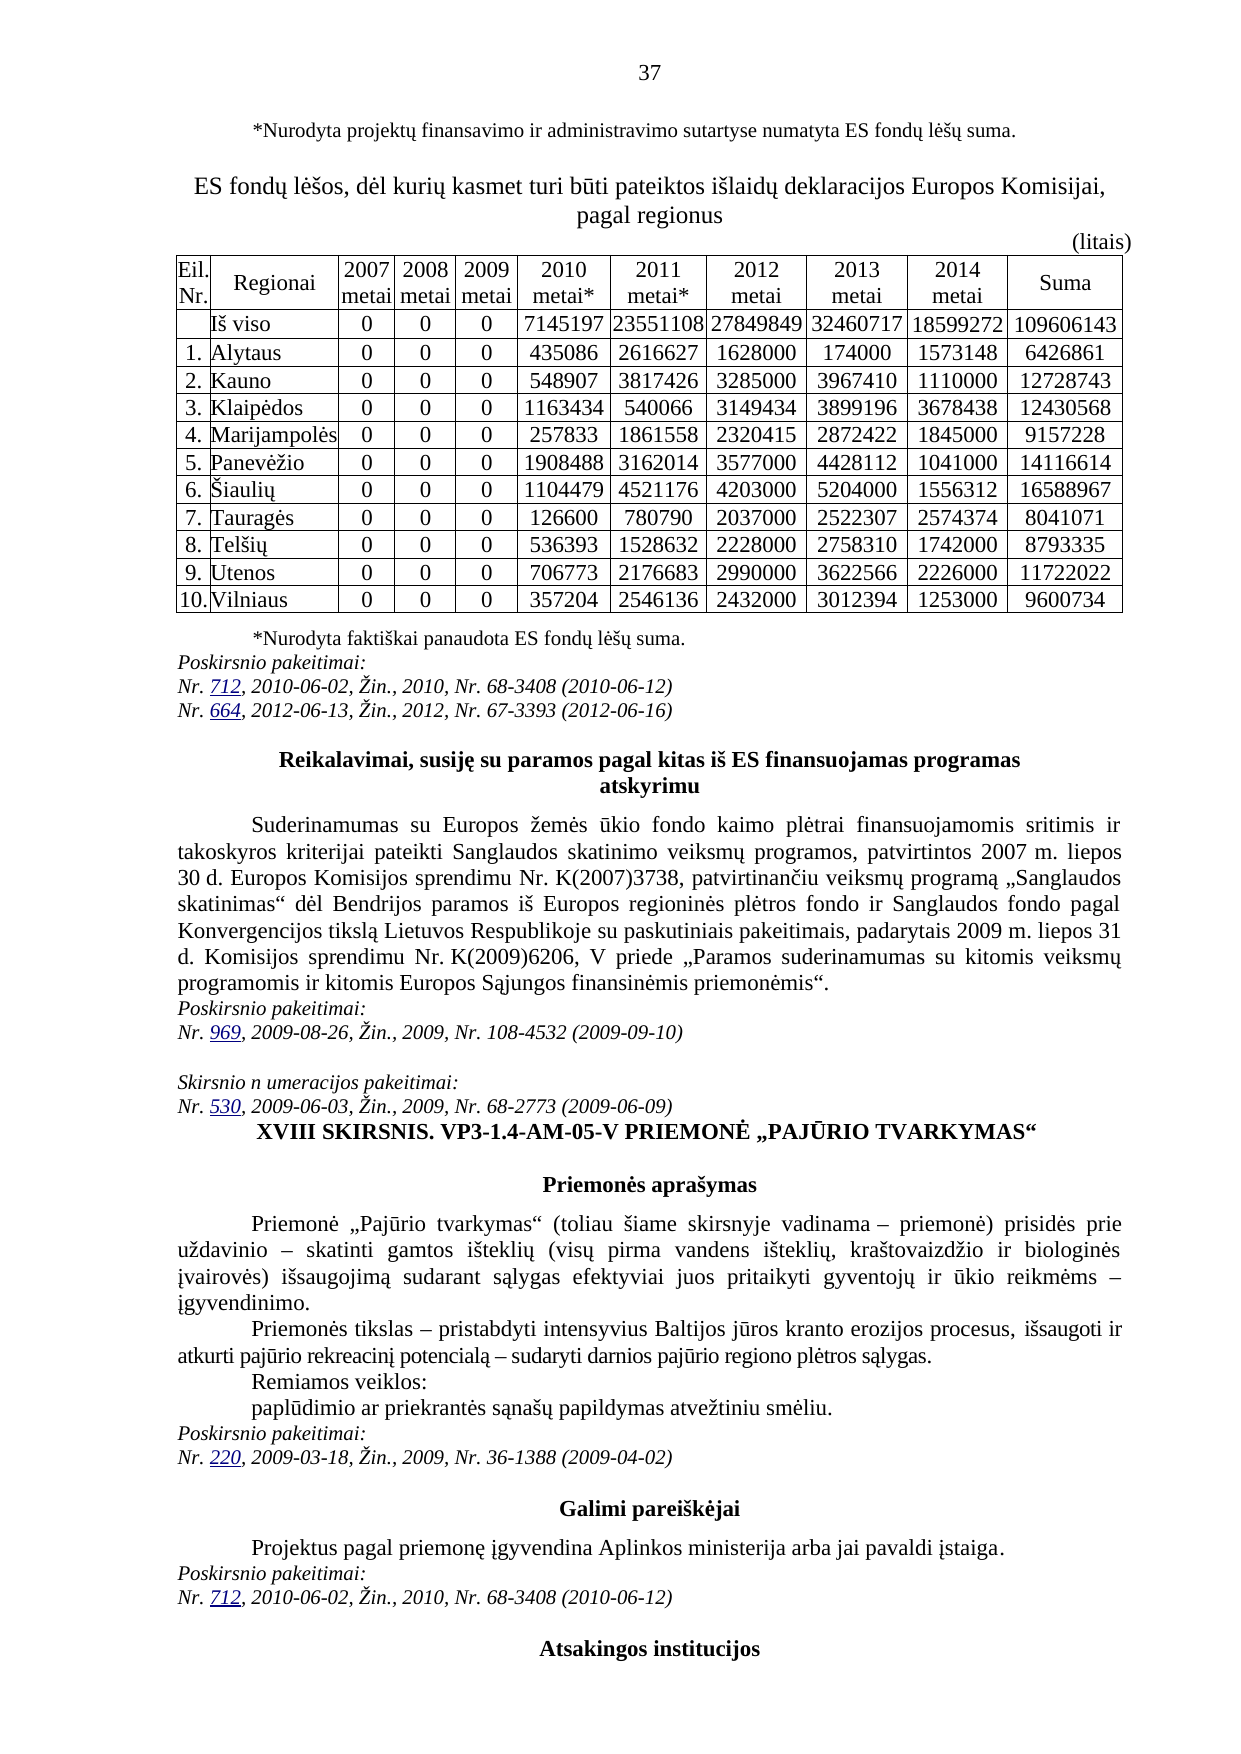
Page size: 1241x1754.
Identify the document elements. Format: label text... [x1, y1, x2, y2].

table_cell 2228000 [707, 531, 806, 557]
table_cell 0 [456, 531, 517, 557]
table_cell 1163434 [518, 394, 610, 421]
table_cell 3012394 [807, 586, 907, 612]
text Poskirsnio pakeitimai: [177, 1561, 1122, 1584]
table_cell 0 [456, 559, 517, 585]
table_header Eil. Nr. [177, 256, 210, 308]
table_cell 435086 [518, 339, 610, 366]
table_cell 7. [177, 504, 210, 530]
table_header Suma [1008, 256, 1122, 308]
table_cell 0 [395, 394, 455, 421]
table_cell 3149434 [707, 394, 806, 421]
table_cell 0 [339, 559, 394, 585]
table_cell 1861558 [611, 422, 706, 448]
table_cell 536393 [518, 531, 610, 557]
table_cell 2522307 [807, 504, 907, 530]
table_cell 12430568 [1008, 394, 1122, 421]
table_cell 3899196 [807, 394, 907, 421]
table_cell 1041000 [908, 449, 1007, 475]
table_cell 0 [395, 531, 455, 557]
table_cell 109606143 [1008, 310, 1122, 338]
table_cell 2546136 [611, 586, 706, 612]
table_cell 12728743 [1008, 367, 1122, 393]
table_header 2011 metai* [611, 256, 706, 308]
table_cell 780790 [611, 504, 706, 530]
table_cell Kauno [211, 367, 338, 393]
table_cell 0 [395, 476, 455, 503]
table_cell 0 [456, 476, 517, 503]
table_cell 9600734 [1008, 586, 1122, 612]
table_cell 7145197 [518, 310, 610, 338]
table_cell 540066 [611, 394, 706, 421]
text paplūdimio ar priekrantės sąnašų papildymas atvežtiniu smėliu. [177, 1394, 1122, 1421]
table_cell Alytaus [211, 339, 338, 366]
table_header 2013 metai [807, 256, 907, 308]
table_cell Iš viso [211, 310, 338, 338]
table_cell 0 [339, 394, 394, 421]
table_header 2012 metai [707, 256, 806, 308]
table_cell 1742000 [908, 531, 1007, 557]
table_cell 10. [177, 586, 210, 612]
text Priemonės aprašymas [177, 1171, 1122, 1197]
table_cell 4. [177, 422, 210, 448]
table_cell 11722022 [1008, 559, 1122, 585]
text Nr. 220, 2009-03-18, Žin., 2009, Nr. 36-1388 (2009-04-02) [177, 1445, 1122, 1469]
table_cell 0 [456, 586, 517, 612]
table_cell [177, 310, 210, 338]
table_cell 6426861 [1008, 339, 1122, 366]
text *Nurodyta faktiškai panaudota ES fondų lėšų suma. [177, 626, 1122, 650]
table_cell 3577000 [707, 449, 806, 475]
table_cell 1253000 [908, 586, 1007, 612]
text XVIII SKIRSNIS. VP3-1.4-AM-05-V PRIEMONĖ „PAJŪRIO TVARKYMAS“ [177, 1118, 1122, 1145]
table_cell Telšių [211, 531, 338, 557]
table_cell 1. [177, 339, 210, 366]
table_cell 257833 [518, 422, 610, 448]
text Skirsnio n umeracijos pakeitimai: [177, 1070, 1122, 1094]
table_cell 4521176 [611, 476, 706, 503]
table_cell 8041071 [1008, 504, 1122, 530]
text Poskirsnio pakeitimai: [177, 1421, 1122, 1445]
table_cell Klaipėdos [211, 394, 338, 421]
text Nr. 969, 2009-08-26, Žin., 2009, Nr. 108-4532 (2009-09-10) [177, 1020, 1122, 1044]
table_cell 2037000 [707, 504, 806, 530]
table_header Regionai [211, 256, 338, 308]
text Atsakingos institucijos [177, 1635, 1122, 1661]
table_cell 0 [339, 586, 394, 612]
table_cell 2432000 [707, 586, 806, 612]
table_cell 2176683 [611, 559, 706, 585]
table_cell 27849849 [707, 310, 806, 338]
table_cell 6. [177, 476, 210, 503]
table_cell 2320415 [707, 422, 806, 448]
text Nr. 530, 2009-06-03, Žin., 2009, Nr. 68-2773 (2009-06-09) [177, 1094, 1122, 1118]
text Poskirsnio pakeitimai: [177, 650, 1122, 674]
table_cell 1573148 [908, 339, 1007, 366]
table_cell 1528632 [611, 531, 706, 557]
table_cell 548907 [518, 367, 610, 393]
table_cell 32460717 [807, 310, 907, 338]
text (litais) [177, 228, 1132, 255]
table_cell 0 [339, 367, 394, 393]
text Reikalavimai, susiję su paramos pagal kitas iš ES finansuojamas programas atskyrimu [177, 746, 1122, 799]
table_header 2009 metai [456, 256, 517, 308]
table_cell 3162014 [611, 449, 706, 475]
table_cell 0 [339, 449, 394, 475]
table_cell 2616627 [611, 339, 706, 366]
table_cell 0 [395, 422, 455, 448]
table_cell 1845000 [908, 422, 1007, 448]
table_cell 2. [177, 367, 210, 393]
text Poskirsnio pakeitimai: [177, 996, 1122, 1020]
table_cell Panevėžio [211, 449, 338, 475]
table_cell 3285000 [707, 367, 806, 393]
text Nr. 664, 2012-06-13, Žin., 2012, Nr. 67-3393 (2012-06-16) [177, 698, 1122, 722]
table_cell 4203000 [707, 476, 806, 503]
table_cell 1628000 [707, 339, 806, 366]
table_header 2010 metai* [518, 256, 610, 308]
table_cell 5. [177, 449, 210, 475]
table_cell 0 [339, 310, 394, 338]
table_cell Šiaulių [211, 476, 338, 503]
table_cell Marijampolės [211, 422, 338, 448]
table_cell 9157228 [1008, 422, 1122, 448]
table_cell 0 [456, 449, 517, 475]
table_cell 2226000 [908, 559, 1007, 585]
table_cell 18599272 [908, 310, 1007, 338]
table_cell 1908488 [518, 449, 610, 475]
text Galimi pareiškėjai [177, 1495, 1122, 1522]
text *Nurodyta projektų finansavimo ir administravimo sutartyse numatyta ES fondų lėšų suma. [177, 118, 1122, 142]
table_cell 0 [339, 339, 394, 366]
table_cell 2758310 [807, 531, 907, 557]
table_cell Vilniaus [211, 586, 338, 612]
table_cell 0 [395, 339, 455, 366]
table_cell 0 [395, 310, 455, 338]
table_cell 8. [177, 531, 210, 557]
table_cell 0 [395, 586, 455, 612]
table_cell 3. [177, 394, 210, 421]
table_cell 0 [339, 476, 394, 503]
table_cell 4428112 [807, 449, 907, 475]
table_cell 174000 [807, 339, 907, 366]
table_cell 0 [395, 504, 455, 530]
table_cell 1104479 [518, 476, 610, 503]
table_cell 126600 [518, 504, 610, 530]
table_cell 8793335 [1008, 531, 1122, 557]
table_cell 3967410 [807, 367, 907, 393]
text Remiamos veiklos: [177, 1368, 1122, 1394]
table_cell 0 [456, 367, 517, 393]
table_cell 2872422 [807, 422, 907, 448]
table_cell Tauragės [211, 504, 338, 530]
table_cell 16588967 [1008, 476, 1122, 503]
table_cell 2574374 [908, 504, 1007, 530]
table_cell 0 [339, 531, 394, 557]
table_cell 0 [395, 449, 455, 475]
text Priemonės tikslas – pristabdyti intensyvius Baltijos jūros kranto erozijos procesus, išsaugoti ir atkurti pajūrio rekreacinį potencialą – sudaryti darnios pajūrio regiono plėtros sąlygas. [177, 1315, 1122, 1368]
table_cell 3622566 [807, 559, 907, 585]
text Priemonė „Pajūrio tvarkymas“ (toliau šiame skirsnyje vadinama – priemonė) prisidės prie uždavinio – skatinti gamtos išteklių (visų pirma vandens išteklių, kraštovaizdžio ir biologinės įvairovės) išsaugojimą sudarant sąlygas efektyviai juos pritaikyti gyventojų ir ūkio reikmėms – įgyvendinimo. [177, 1210, 1122, 1315]
text Nr. 712, 2010-06-02, Žin., 2010, Nr. 68-3408 (2010-06-12) [177, 674, 1122, 698]
table_cell 1556312 [908, 476, 1007, 503]
table_cell 357204 [518, 586, 610, 612]
table_cell 2990000 [707, 559, 806, 585]
table_cell 5204000 [807, 476, 907, 503]
table_header 2007 metai [339, 256, 394, 308]
table_cell 3817426 [611, 367, 706, 393]
table_cell 0 [339, 422, 394, 448]
table_header 2008 metai [395, 256, 455, 308]
table_cell 0 [339, 504, 394, 530]
table_cell 0 [456, 504, 517, 530]
table_cell 14116614 [1008, 449, 1122, 475]
text Projektus pagal priemonę įgyvendina Aplinkos ministerija arba jai pavaldi įstaiga. [177, 1534, 1122, 1561]
table_header 2014 metai [908, 256, 1007, 308]
table_cell 0 [395, 367, 455, 393]
text ES fondų lėšos, dėl kurių kasmet turi būti pateiktos išlaidų deklaracijos Europos Komisijai, pagal regionus [177, 171, 1122, 228]
text Suderinamumas su Europos žemės ūkio fondo kaimo plėtrai finansuojamomis sritimis ir takoskyros kriterijai pateikti Sanglaudos skatinimo veiksmų programos, patvirtintos 2007 m. liepos 30 d. Europos Komisijos sprendimu Nr. K(2007)3738, patvirtinančiu veiksmų programą „Sanglaudos skatinimas“ dėl Bendrijos paramos iš Europos regioninės plėtros fondo ir Sanglaudos fondo pagal Konvergencijos tikslą Lietuvos Respublikoje su paskutiniais pakeitimais, padarytais 2009 m. liepos 31 d. Komisijos sprendimu Nr. K(2009)6206, V priede „Paramos suderinamumas su kitomis veiksmų programomis ir kitomis Europos Sąjungos finansinėmis priemonėmis“. [177, 811, 1122, 996]
table_cell 9. [177, 559, 210, 585]
table_cell 706773 [518, 559, 610, 585]
text Nr. 712, 2010-06-02, Žin., 2010, Nr. 68-3408 (2010-06-12) [177, 1584, 1122, 1609]
table_cell 0 [456, 310, 517, 338]
table_cell 0 [456, 422, 517, 448]
table_cell 3678438 [908, 394, 1007, 421]
table_cell 0 [456, 394, 517, 421]
table_cell 0 [456, 339, 517, 366]
table_cell 1110000 [908, 367, 1007, 393]
table_cell 23551108 [611, 310, 706, 338]
table_cell Utenos [211, 559, 338, 585]
table_cell 0 [395, 559, 455, 585]
